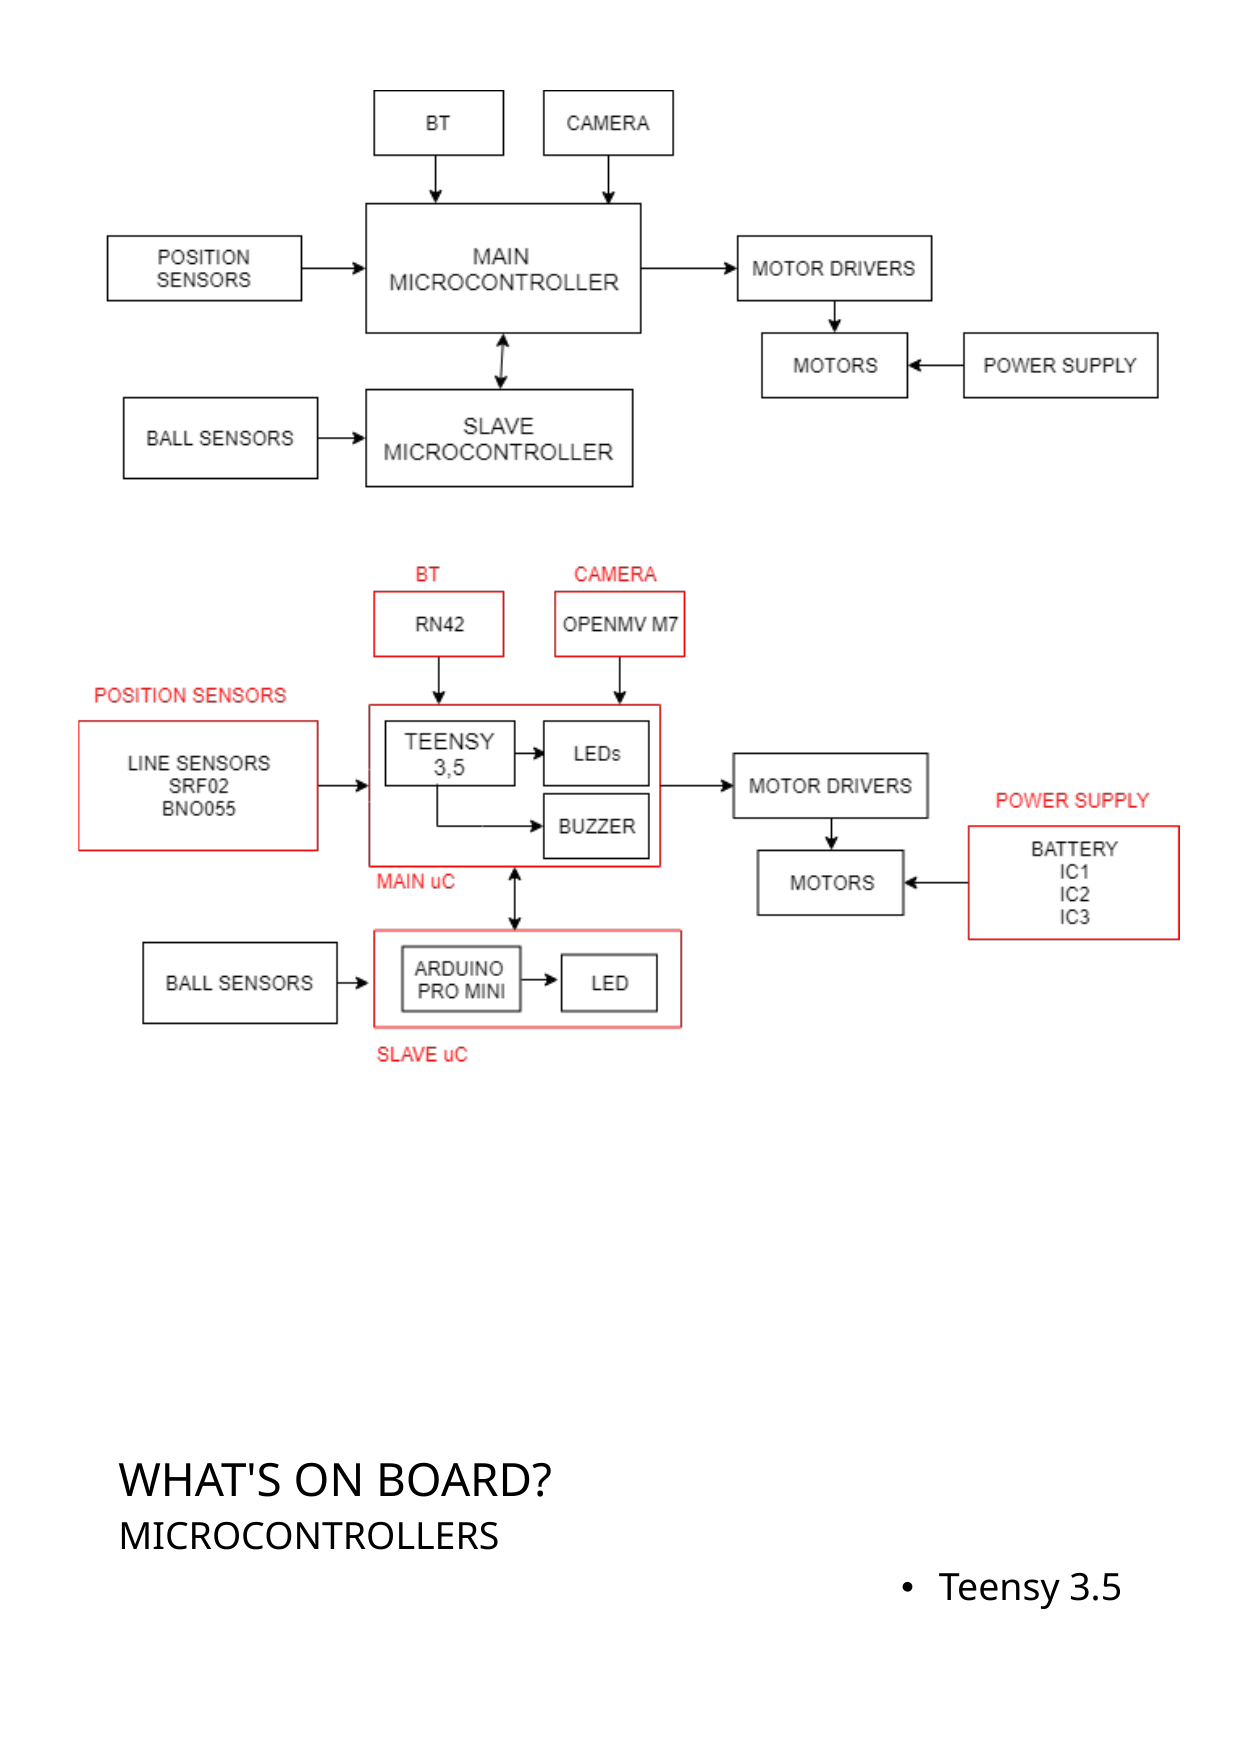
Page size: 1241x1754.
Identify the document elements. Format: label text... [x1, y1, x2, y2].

text WHAT'S ON BOARD? [118, 1447, 1122, 1509]
picture [78, 90, 1180, 1073]
list Teensy 3.5 [156, 1560, 1122, 1611]
text MICROCONTROLLERS [118, 1509, 1122, 1560]
